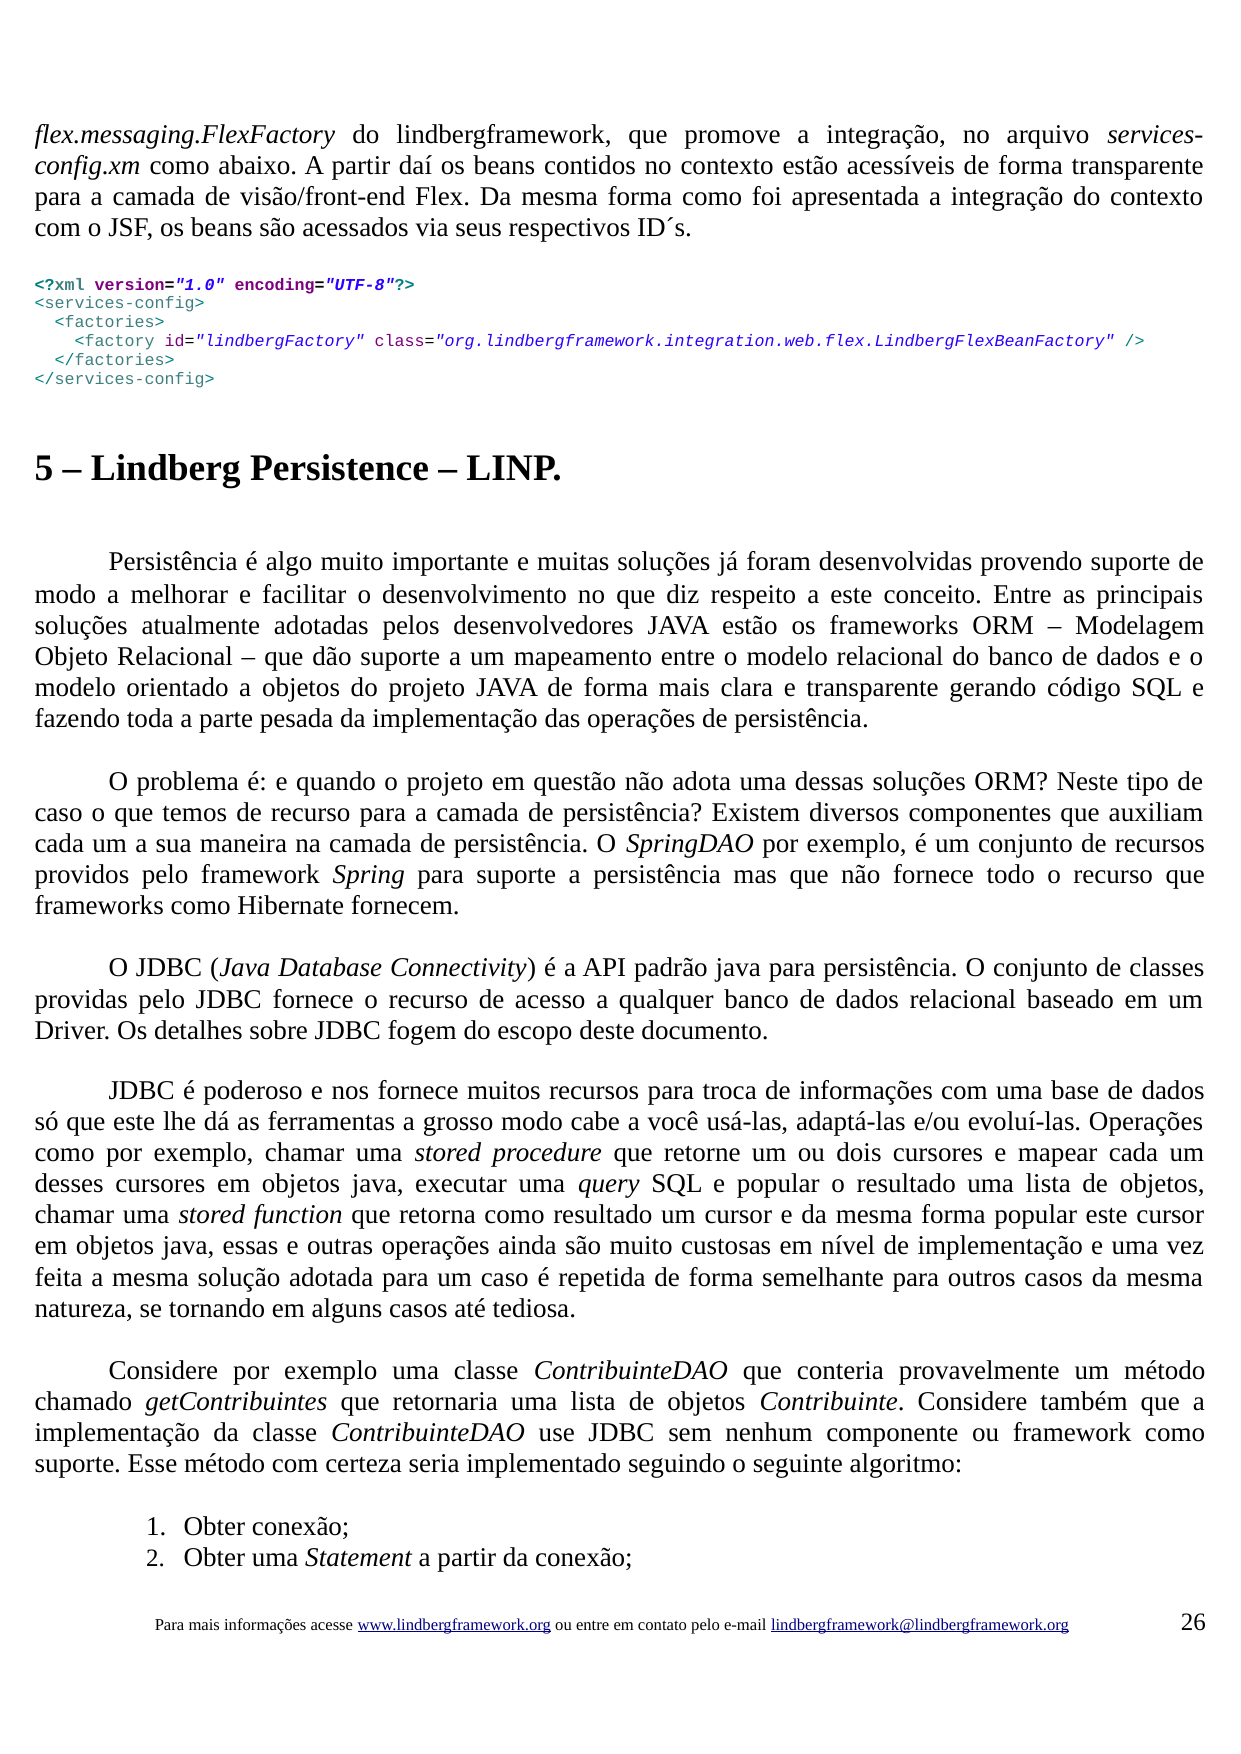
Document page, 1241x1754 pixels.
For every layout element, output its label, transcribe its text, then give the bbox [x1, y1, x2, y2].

subtitle 5 – Lindberg Persistence – LINP. [34, 446, 1206, 489]
list Obter conexão; [146, 1510, 1206, 1541]
text Persistência é algo muito importante e muitas soluções já foram desenvolvidas provendo suporte de modo a melhorar e facilitar o desenvolvimento no que diz respeito a este conceito. Entre as principais soluções atualmente adotadas pelos desenvolvedores JAVA estão os frameworks ORM – Modelagem Objeto Relacional – que dão suporte a um mapeamento entre o modelo relacional do banco de dados e o modelo orientado a objetos do projeto JAVA de forma mais clara e transparente gerando código SQL e fazendo toda a parte pesada da implementação das operações de persistência. [34, 539, 1206, 733]
text <?xml version="1.0" encoding="UTF-8"?> [34, 276, 1206, 295]
list Obter uma Statement a partir da conexão; [146, 1541, 1206, 1572]
text </factories> [34, 352, 1206, 371]
text <services-config> [34, 295, 1206, 314]
text O problema é: e quando o projeto em questão não adota uma dessas soluções ORM? Neste tipo de caso o que temos de recurso para a camada de persistência? Existem diversos componentes que auxiliam cada um a sua maneira na camada de persistência. O SpringDAO por exemplo, é um conjunto de recursos providos pelo framework Spring para suporte a persistência mas que não fornece todo o recurso que frameworks como Hibernate fornecem. [34, 765, 1206, 920]
text <factories> [34, 314, 1206, 333]
text JDBC é poderoso e nos fornece muitos recursos para troca de informações com uma base de dados só que este lhe dá as ferramentas a grosso modo cabe a você usá-las, adaptá-las e/ou evoluí-las. Operações como por exemplo, chamar uma stored procedure que retorne um ou dois cursores e mapear cada um desses cursores em objetos java, executar uma query SQL e popular o resultado uma lista de objetos, chamar uma stored function que retorna como resultado um cursor e da mesma forma popular este cursor em objetos java, essas e outras operações ainda são muito custosas em nível de implementação e uma vez feita a mesma solução adotada para um caso é repetida de forma semelhante para outros casos da mesma natureza, se tornando em alguns casos até tediosa. [34, 1074, 1206, 1323]
text <factory id="lindbergFactory" class="org.lindbergframework.integration.web.flex.LindbergFlexBeanFactory" /> [34, 333, 1206, 352]
text Considere por exemplo uma classe ContribuinteDAO que conteria provavelmente um método chamado getContribuintes que retornaria uma lista de objetos Contribuinte. Considere também que a implementação da classe ContribuinteDAO use JDBC sem nenhum componente ou framework como suporte. Esse método com certeza seria implementado seguindo o seguinte algoritmo: [34, 1354, 1206, 1479]
text flex.messaging.FlexFactory do lindbergframework, que promove a integração, no arquivo services-config.xm como abaixo. A partir daí os beans contidos no contexto estão acessíveis de forma transparente para a camada de visão/front-end Flex. Da mesma forma como foi apresentada a integração do contexto com o JSF, os beans são acessados via seus respectivos ID´s. [34, 118, 1206, 243]
text O JDBC (Java Database Connectivity) é a API padrão java para persistência. O conjunto de classes providas pelo JDBC fornece o recurso de acesso a qualquer banco de dados relacional baseado em um Driver. Os detalhes sobre JDBC fogem do escopo deste documento. [34, 952, 1206, 1045]
text </services-config> [34, 371, 1206, 389]
